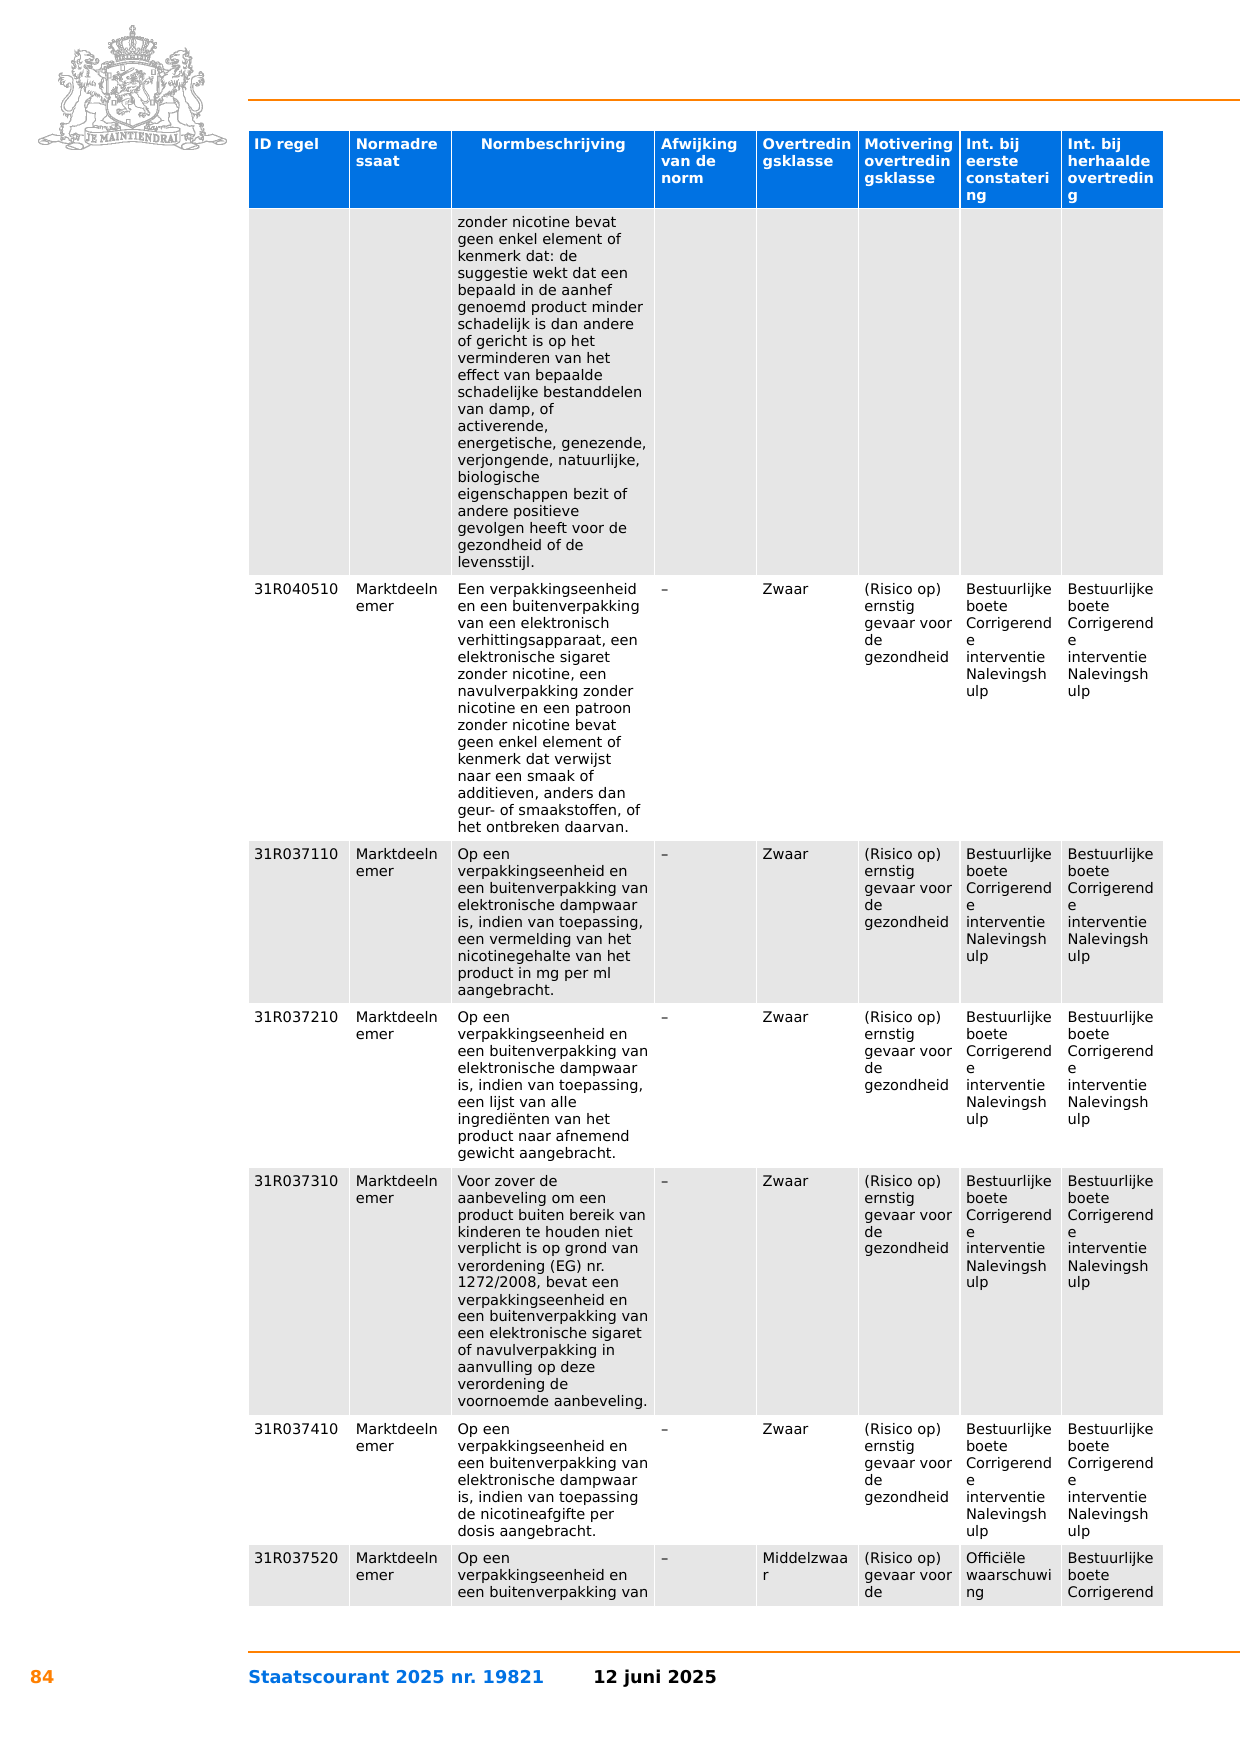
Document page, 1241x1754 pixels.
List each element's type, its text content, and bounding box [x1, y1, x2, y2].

table_cell Marktdeelnemer [350, 841, 451, 1003]
table_cell – [655, 576, 756, 840]
table_header Normadressaat [350, 131, 451, 208]
table_cell 31R037410 [249, 1416, 349, 1544]
table_cell Een verpakkingseenheid en een buitenverpakking van een elektronisch verhittingsapparaat, een elektronische sigaret zonder nicotine, een navulverpakking zonder nicotine en een patroon zonder nicotine bevat geen enkel element of kenmerk dat verwijst naar een smaak of additieven, anders dan geur- of smaakstoffen, of het ontbreken daarvan. [452, 576, 654, 840]
table_cell Op een verpakkingseenheid en een buitenverpakking van elektronische dampwaar is, indien van toepassing de nicotineafgifte per dosis aangebracht. [452, 1416, 654, 1544]
table_cell 31R037210 [249, 1005, 349, 1167]
table_cell zonder nicotine bevat geen enkel element of kenmerk dat: de suggestie wekt dat een bepaald in de aanhef genoemd product minder schadelijk is dan andere of gericht is op het verminderen van het effect van bepaalde schadelijke bestanddelen van damp, of activerende, energetische, genezende, verjongende, natuurlijke, biologische eigenschappen bezit of andere positieve gevolgen heeft voor de gezondheid of de levensstijl. [452, 209, 654, 575]
table_cell 31R040510 [249, 576, 349, 840]
table_cell Bestuurlijke boete Corrigerende interventie Nalevingshulp [1062, 576, 1163, 840]
table_cell (Risico op) ernstig gevaar voor de gezondheid [859, 1168, 959, 1415]
table_cell [757, 209, 858, 575]
table_cell Op een verpakkingseenheid en een buitenverpakking van elektronische dampwaar is, indien van toepassing, een vermelding van het nicotinegehalte van het product in mg per ml aangebracht. [452, 841, 654, 1003]
picture [38, 25, 227, 150]
table_cell Marktdeelnemer [350, 576, 451, 840]
table_cell Officiële waarschuwing [961, 1545, 1061, 1606]
table_cell [249, 209, 349, 575]
table_cell Bestuurlijke boete Corrigerende interventie Nalevingshulp [961, 841, 1061, 1003]
table_header ID regel [249, 131, 349, 208]
table_header Int. bij eerste constatering [961, 131, 1061, 208]
table_header Normbeschrijving [452, 131, 654, 208]
table_cell Zwaar [757, 1005, 858, 1167]
table_cell (Risico op) gevaar voor de [859, 1545, 959, 1606]
table_cell – [655, 1168, 756, 1415]
table_cell Bestuurlijke boete Corrigerende interventie Nalevingshulp [1062, 841, 1163, 1003]
table_cell Bestuurlijke boete Corrigerend [1062, 1545, 1163, 1606]
table_cell [859, 209, 959, 575]
table_header Afwijking van de norm [655, 131, 756, 208]
table_cell (Risico op) ernstig gevaar voor de gezondheid [859, 1005, 959, 1167]
table_cell 31R037310 [249, 1168, 349, 1415]
table_cell – [655, 1416, 756, 1544]
table_cell Middelzwaar [757, 1545, 858, 1606]
table_cell 31R037520 [249, 1545, 349, 1606]
table_cell – [655, 841, 756, 1003]
table_cell Marktdeelnemer [350, 1545, 451, 1606]
table_cell Op een verpakkingseenheid en een buitenverpakking van elektronische dampwaar is, indien van toepassing, een lijst van alle ingrediënten van het product naar afnemend gewicht aangebracht. [452, 1005, 654, 1167]
table_cell 31R037110 [249, 841, 349, 1003]
table_cell – [655, 1005, 756, 1167]
table_cell Marktdeelnemer [350, 1416, 451, 1544]
table_cell (Risico op) ernstig gevaar voor de gezondheid [859, 1416, 959, 1544]
table_cell Bestuurlijke boete Corrigerende interventie Nalevingshulp [961, 1416, 1061, 1544]
table_cell Zwaar [757, 1168, 858, 1415]
table_header Overtredingsklasse [757, 131, 858, 208]
table_cell (Risico op) ernstig gevaar voor de gezondheid [859, 841, 959, 1003]
table_cell Zwaar [757, 841, 858, 1003]
table_cell Bestuurlijke boete Corrigerende interventie Nalevingshulp [961, 576, 1061, 840]
table_cell Zwaar [757, 1416, 858, 1544]
table_cell Bestuurlijke boete Corrigerende interventie Nalevingshulp [961, 1005, 1061, 1167]
table_cell Zwaar [757, 576, 858, 840]
table_cell (Risico op) ernstig gevaar voor de gezondheid [859, 576, 959, 840]
table_cell Marktdeelnemer [350, 1168, 451, 1415]
table_cell Marktdeelnemer [350, 1005, 451, 1167]
table_cell Voor zover de aanbeveling om een product buiten bereik van kinderen te houden niet verplicht is op grond van verordening (EG) nr. 1272/2008, bevat een verpakkingseenheid en een buitenverpakking van een elektronische sigaret of navulverpakking in aanvulling op deze verordening de voornoemde aanbeveling. [452, 1168, 654, 1415]
table_cell Bestuurlijke boete Corrigerende interventie Nalevingshulp [961, 1168, 1061, 1415]
table_header Int. bij herhaalde overtreding [1062, 131, 1163, 208]
table_cell [961, 209, 1061, 575]
table_cell Bestuurlijke boete Corrigerende interventie Nalevingshulp [1062, 1168, 1163, 1415]
table_header Motivering overtredingsklasse [859, 131, 959, 208]
table_cell – [655, 1545, 756, 1606]
table_cell Op een verpakkingseenheid en een buitenverpakking van [452, 1545, 654, 1606]
table_cell [1062, 209, 1163, 575]
table_cell [655, 209, 756, 575]
table_cell Bestuurlijke boete Corrigerende interventie Nalevingshulp [1062, 1416, 1163, 1544]
table_cell Bestuurlijke boete Corrigerende interventie Nalevingshulp [1062, 1005, 1163, 1167]
table_cell [350, 209, 451, 575]
